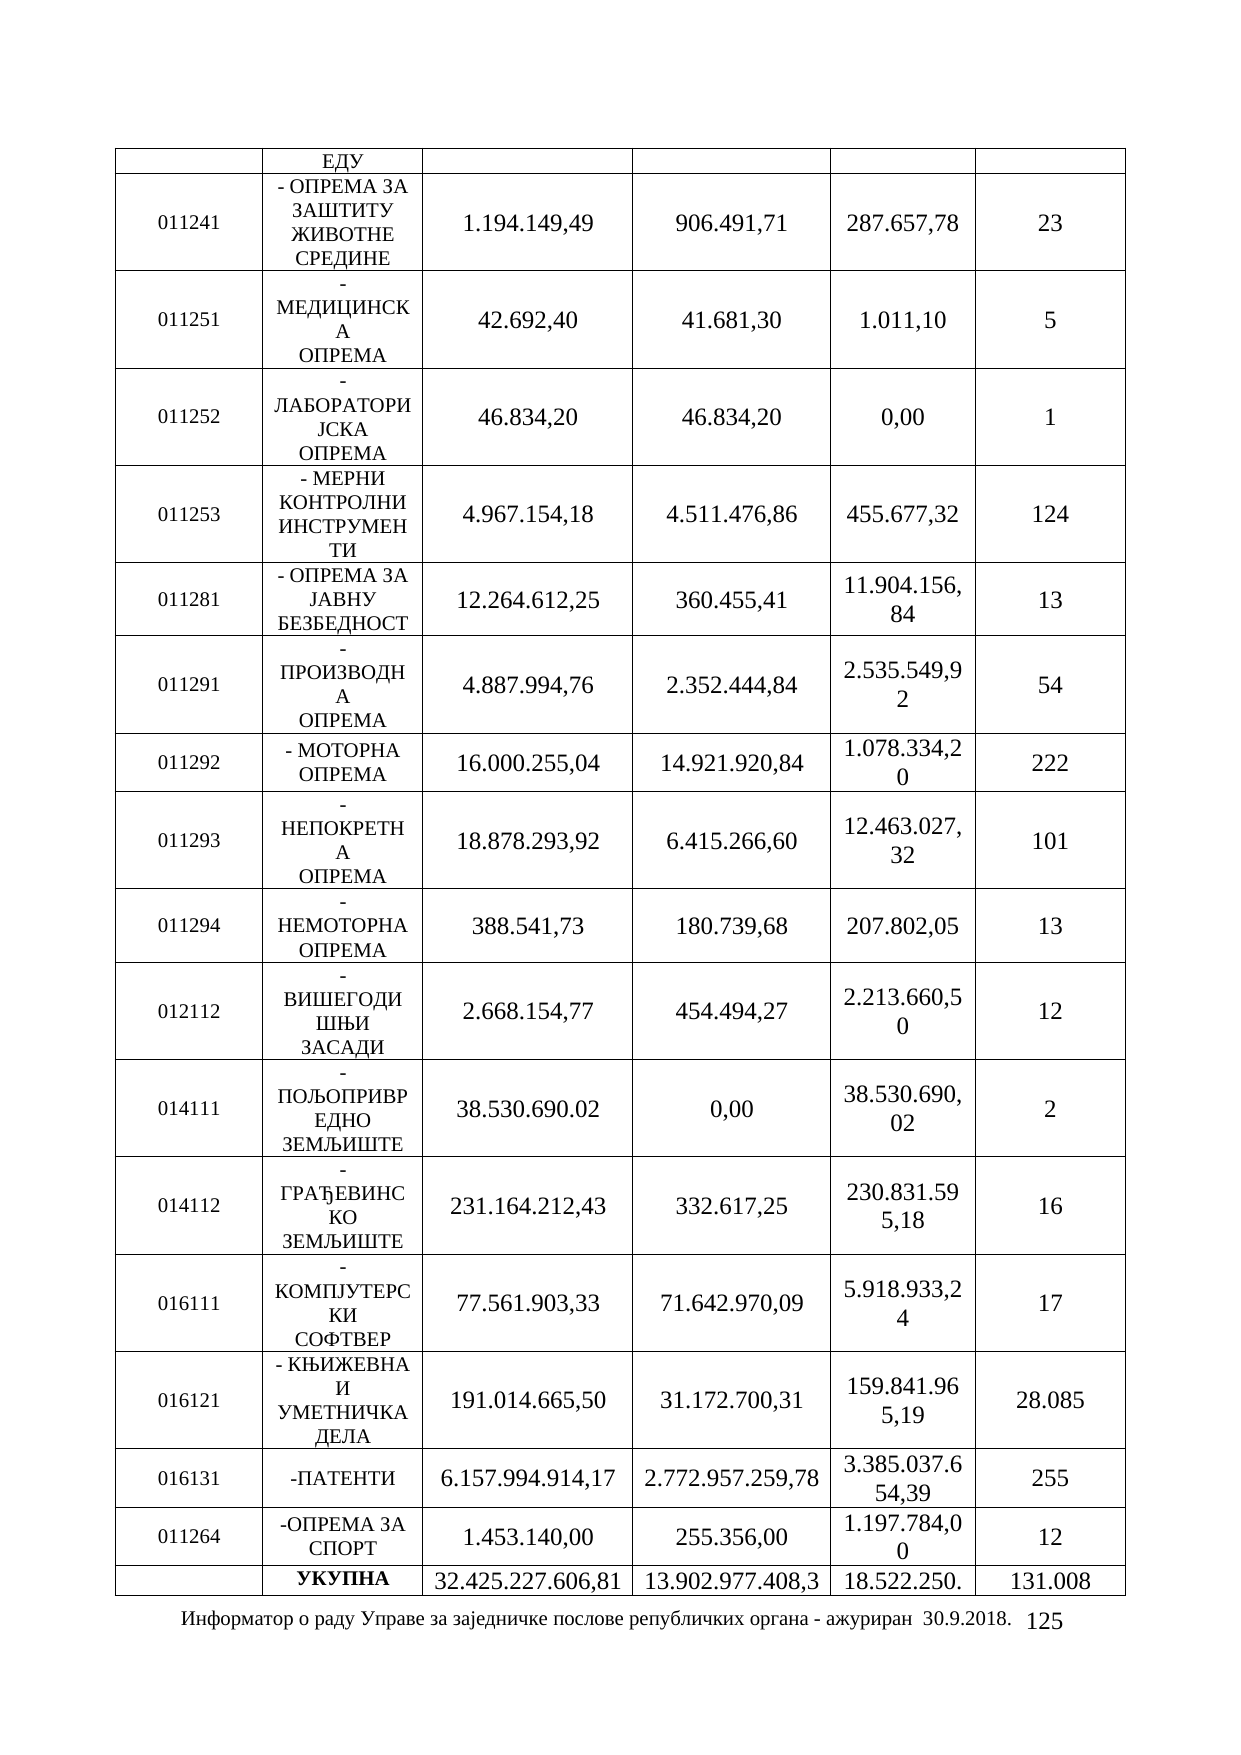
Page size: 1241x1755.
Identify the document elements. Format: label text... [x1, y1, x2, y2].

table_cell 011281 [116, 563, 262, 635]
table_cell 016111 [116, 1255, 262, 1351]
table_cell - МОТОРНА ОПРЕМА [263, 734, 422, 791]
table_cell - КОМПЈУТЕРСКИ СОФТВЕР [263, 1255, 422, 1351]
table_cell 16.000.255,04 [423, 734, 632, 791]
table_cell 011253 [116, 466, 262, 562]
table_cell - ВИШЕГОДИШЊИ ЗАСАДИ [263, 963, 422, 1059]
table_cell 77.561.903,33 [423, 1255, 632, 1351]
table_cell 18.522.250. [831, 1566, 975, 1595]
table_cell [976, 149, 1125, 173]
table_cell 012112 [116, 963, 262, 1059]
table_cell 16 [976, 1157, 1125, 1253]
table_cell 011294 [116, 889, 262, 962]
table_cell 1 [976, 369, 1125, 465]
table_cell 5.918.933,24 [831, 1255, 975, 1351]
table_cell 42.692,40 [423, 271, 632, 367]
table_cell 207.802,05 [831, 889, 975, 962]
table_cell 332.617,25 [633, 1157, 830, 1253]
table_cell 255 [976, 1449, 1125, 1507]
table_cell 131.008 [976, 1566, 1125, 1595]
table_cell 2.535.549,92 [831, 636, 975, 732]
table_cell 011252 [116, 369, 262, 465]
table_cell - ОПРЕМА ЗА ЗАШТИТУ ЖИВОТНЕ СРЕДИНЕ [263, 174, 422, 270]
table_cell УКУПНА [263, 1566, 422, 1595]
table_cell 360.455,41 [633, 563, 830, 635]
table_cell ЕДУ [263, 149, 422, 173]
table_cell 906.491,71 [633, 174, 830, 270]
table_cell [831, 149, 975, 173]
table_cell 3.385.037.654,39 [831, 1449, 975, 1507]
table_cell - ЛАБОРАТОРИЈСКА ОПРЕМА [263, 369, 422, 465]
table_cell [423, 149, 632, 173]
table_cell - ОПРЕМА ЗА ЈАВНУ БЕЗБЕДНОСТ [263, 563, 422, 635]
table_cell 011251 [116, 271, 262, 367]
table_cell - КЊИЖЕВНА И УМЕТНИЧКА ДЕЛА [263, 1352, 422, 1448]
table_cell [116, 1566, 262, 1595]
table_cell 011264 [116, 1508, 262, 1565]
table_cell 1.194.149,49 [423, 174, 632, 270]
table_cell 388.541,73 [423, 889, 632, 962]
table_cell - ПРОИЗВОДНА ОПРЕМА [263, 636, 422, 732]
table_cell 4.887.994,76 [423, 636, 632, 732]
table_cell 011241 [116, 174, 262, 270]
table_cell 18.878.293,92 [423, 792, 632, 888]
table_cell 23 [976, 174, 1125, 270]
table_cell - ПОЉОПРИВРЕДНО ЗЕМЉИШТЕ [263, 1060, 422, 1156]
table_cell 12.264.612,25 [423, 563, 632, 635]
table_cell 454.494,27 [633, 963, 830, 1059]
table_cell 2.772.957.259,78 [633, 1449, 830, 1507]
table_cell 1.453.140,00 [423, 1508, 632, 1565]
table_cell 4.967.154,18 [423, 466, 632, 562]
table_cell 13 [976, 889, 1125, 962]
table_cell 159.841.965,19 [831, 1352, 975, 1448]
table_cell 17 [976, 1255, 1125, 1351]
table_cell - МЕРНИ КОНТРОЛНИ ИНСТРУМЕНТИ [263, 466, 422, 562]
table_cell 124 [976, 466, 1125, 562]
table_cell 12.463.027,32 [831, 792, 975, 888]
table_cell 46.834,20 [423, 369, 632, 465]
table_cell 222 [976, 734, 1125, 791]
table_cell 14.921.920,84 [633, 734, 830, 791]
table_cell 230.831.595,18 [831, 1157, 975, 1253]
table_cell - ГРАЂЕВИНСКО ЗЕМЉИШТЕ [263, 1157, 422, 1253]
table_cell 011293 [116, 792, 262, 888]
table_cell 54 [976, 636, 1125, 732]
table_cell 12 [976, 1508, 1125, 1565]
table_cell 38.530.690.02 [423, 1060, 632, 1156]
table_cell 0,00 [633, 1060, 830, 1156]
table_cell 101 [976, 792, 1125, 888]
table_cell 191.014.665,50 [423, 1352, 632, 1448]
table_cell 2 [976, 1060, 1125, 1156]
table_cell 28.085 [976, 1352, 1125, 1448]
table_cell 011291 [116, 636, 262, 732]
table_cell 6.157.994.914,17 [423, 1449, 632, 1507]
table_cell 1.197.784,00 [831, 1508, 975, 1565]
table_cell 231.164.212,43 [423, 1157, 632, 1253]
table_cell 287.657,78 [831, 174, 975, 270]
table_cell 2.213.660,50 [831, 963, 975, 1059]
table_cell 2.352.444,84 [633, 636, 830, 732]
table_cell 13.902.977.408,3 [633, 1566, 830, 1595]
table_cell [633, 149, 830, 173]
table_cell [116, 149, 262, 173]
table_cell 5 [976, 271, 1125, 367]
table_cell 12 [976, 963, 1125, 1059]
table_cell - МЕДИЦИНСКА ОПРЕМА [263, 271, 422, 367]
table_cell 32.425.227.606,81 [423, 1566, 632, 1595]
table_cell 41.681,30 [633, 271, 830, 367]
table_cell 255.356,00 [633, 1508, 830, 1565]
table_cell 71.642.970,09 [633, 1255, 830, 1351]
table_cell 38.530.690,02 [831, 1060, 975, 1156]
table_cell 1.011,10 [831, 271, 975, 367]
table_cell 31.172.700,31 [633, 1352, 830, 1448]
table_cell 4.511.476,86 [633, 466, 830, 562]
table_cell -ОПРЕМА ЗА СПОРТ [263, 1508, 422, 1565]
table_cell 011292 [116, 734, 262, 791]
table_cell 46.834,20 [633, 369, 830, 465]
table_cell 016131 [116, 1449, 262, 1507]
table_cell 180.739,68 [633, 889, 830, 962]
table_cell 6.415.266,60 [633, 792, 830, 888]
table_cell 455.677,32 [831, 466, 975, 562]
table_cell - НЕПОКРЕТНА ОПРЕМА [263, 792, 422, 888]
table_cell - НЕМОТОРНА ОПРЕМА [263, 889, 422, 962]
table_cell 13 [976, 563, 1125, 635]
table_cell 014112 [116, 1157, 262, 1253]
table_cell 2.668.154,77 [423, 963, 632, 1059]
table_cell 014111 [116, 1060, 262, 1156]
table_cell -ПАТЕНТИ [263, 1449, 422, 1507]
table_cell 016121 [116, 1352, 262, 1448]
table_cell 0,00 [831, 369, 975, 465]
table_cell 11.904.156,84 [831, 563, 975, 635]
table_cell 1.078.334,20 [831, 734, 975, 791]
